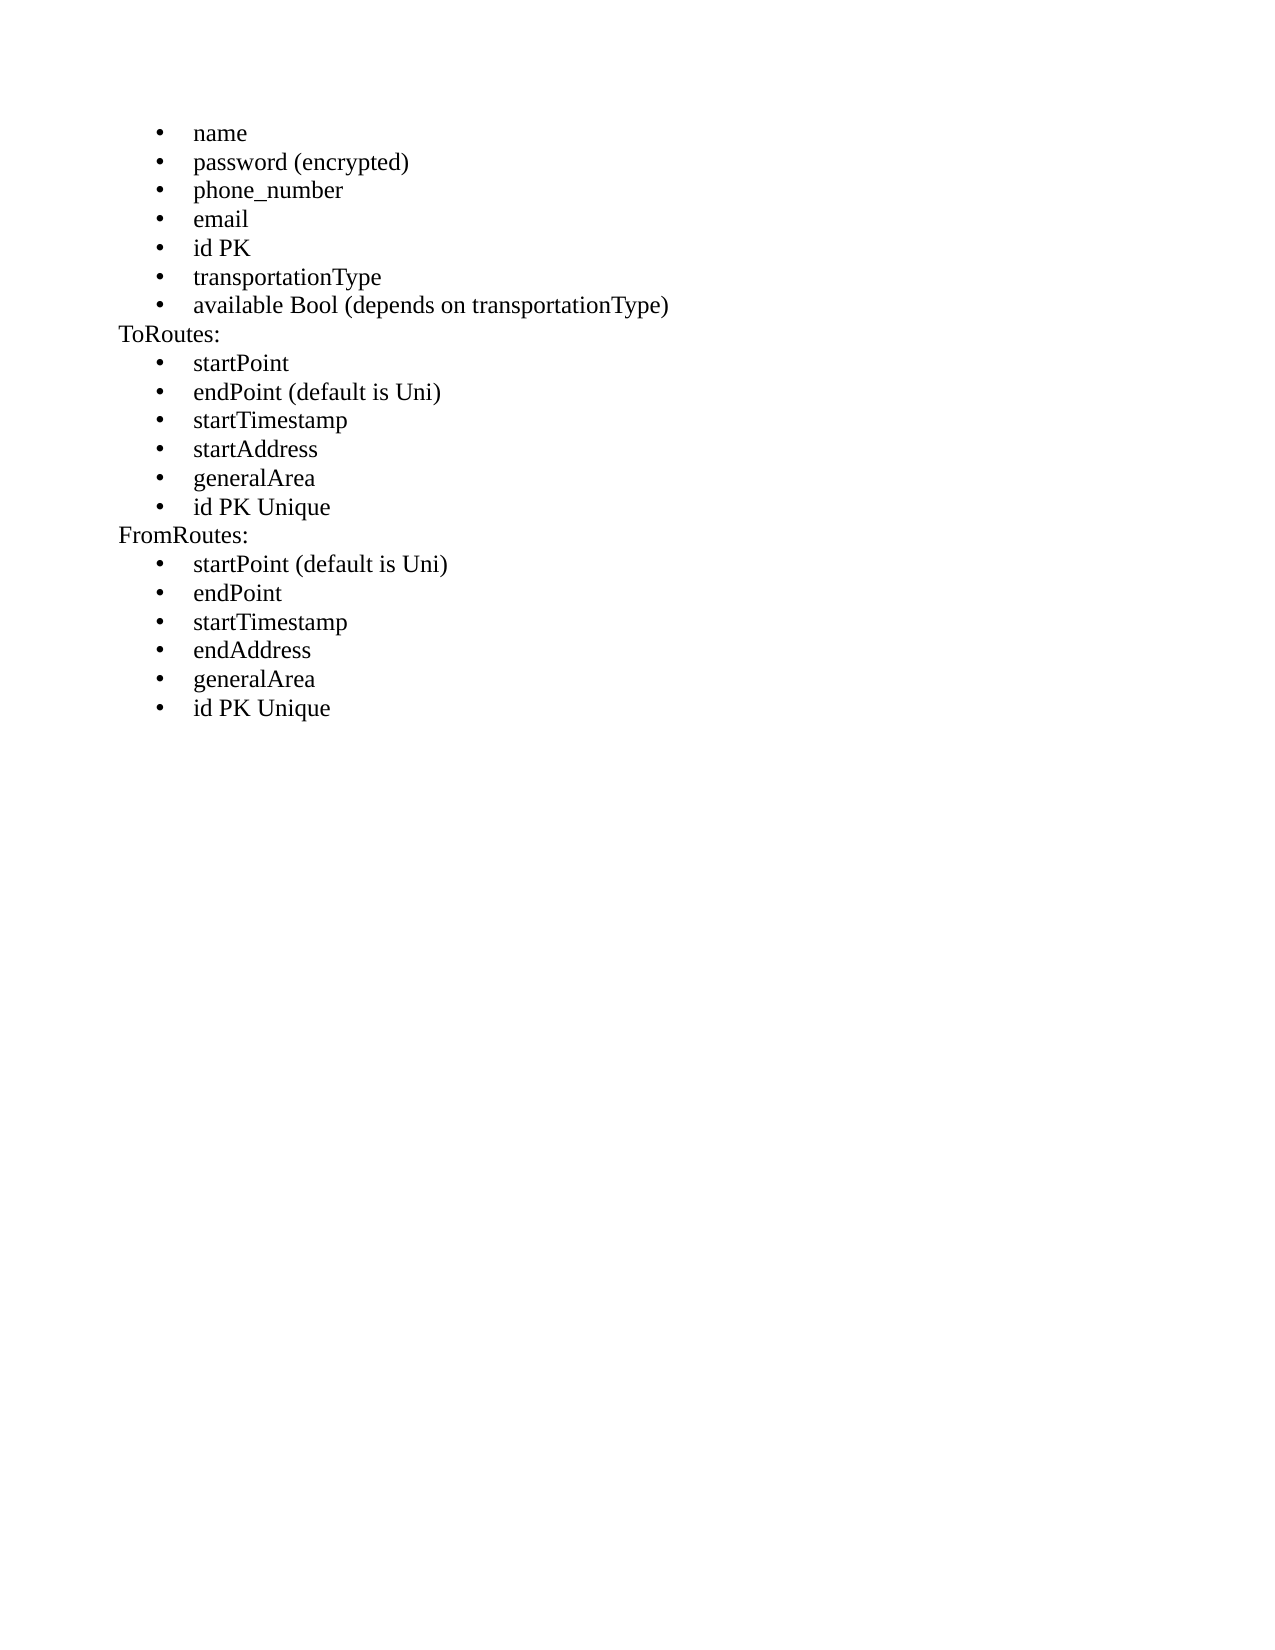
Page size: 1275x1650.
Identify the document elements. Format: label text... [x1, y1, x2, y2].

list generalArea [156, 664, 1157, 693]
list id PK Unique [156, 492, 1157, 521]
list phone_number [156, 176, 1157, 204]
list transportationType [156, 262, 1157, 291]
list id PK [156, 233, 1157, 262]
list endAddress [156, 636, 1157, 664]
list id PK Unique [156, 693, 1157, 722]
list startPoint [156, 348, 1157, 377]
text FromRoutes: [118, 521, 1157, 549]
list startAddress [156, 434, 1157, 463]
list name [156, 118, 1157, 147]
list startTimestamp [156, 406, 1157, 434]
list generalArea [156, 463, 1157, 492]
list email [156, 204, 1157, 233]
list endPoint [156, 578, 1157, 607]
text ToRoutes: [118, 319, 1157, 348]
list startPoint (default is Uni) [156, 549, 1157, 578]
list password (encrypted) [156, 147, 1157, 176]
list startTimestamp [156, 607, 1157, 636]
list endPoint (default is Uni) [156, 377, 1157, 406]
list available Bool (depends on transportationType) [156, 291, 1157, 319]
